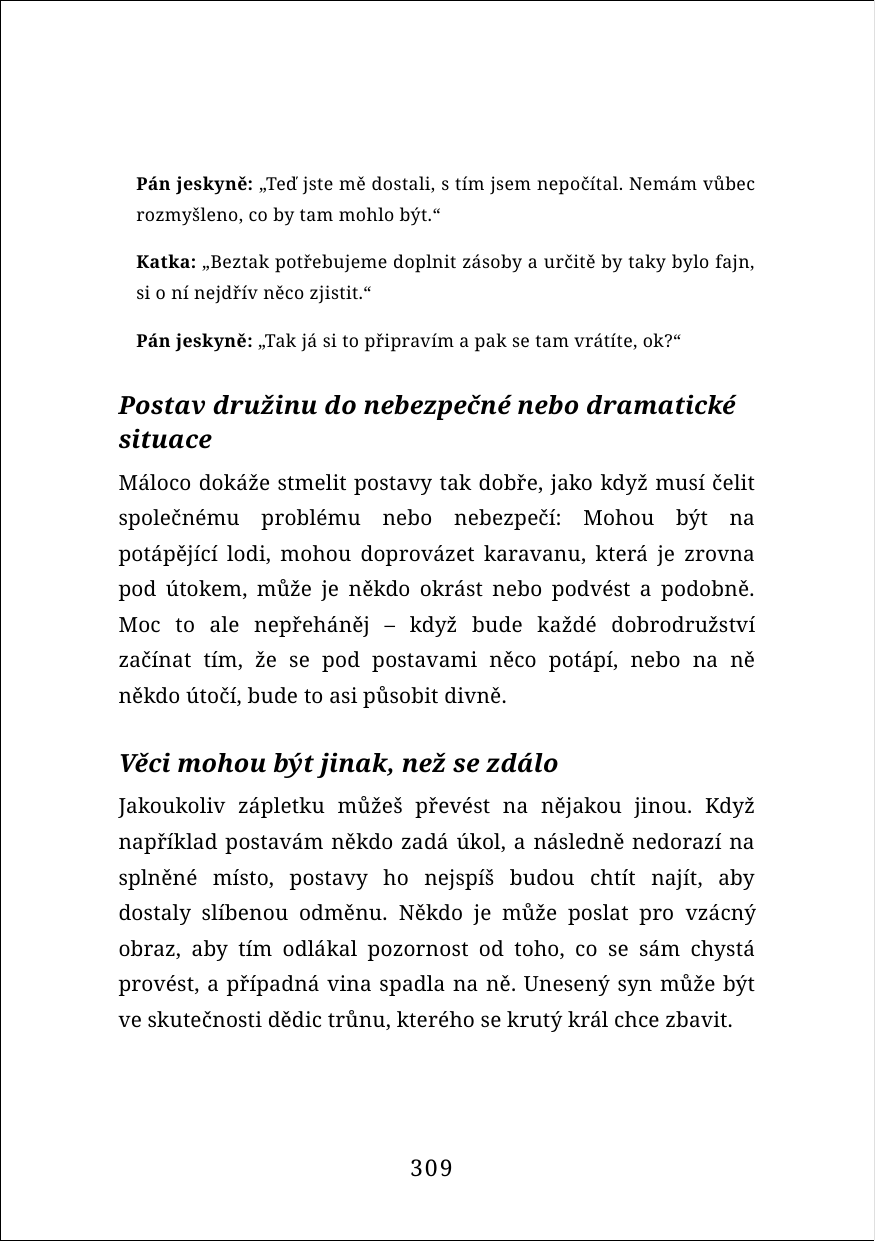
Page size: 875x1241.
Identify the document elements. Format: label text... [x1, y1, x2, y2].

text Jakoukoliv zápletku můžeš převést na nějakou jinou. Když například postavám někdo zadá úkol, a následně nedorazí na splněné místo, postavy ho nejspíš budou chtít najít, aby dostaly slíbenou odměnu. Někdo je může poslat pro vzácný obraz, aby tím odlákal pozornost od toho, co se sám chystá provést, a případná vina spadla na ně. Unesený syn může být ve skutečnosti dědic trůnu, kterého se krutý král chce zbavit. [118, 792, 756, 1033]
text Máloco dokáže stmelit postavy tak dobře, jako když musí čelit společnému problému nebo nebezpečí: Mohou být na potápějící lodi, mohou doprovázet karavanu, která je zrovna pod útokem, může je někdo okrást nebo podvést a podobně. Moc to ale nepřeháněj – když bude každé dobrodružství začínat tím, že se pod postavami něco potápí, nebo na ně někdo útočí, bude to asi působit divně. [118, 468, 756, 709]
text Pán jeskyně: „Tak já si to připravím a pak se tam vrátíte, ok?“ [136, 328, 756, 352]
subtitle Věci mohou být jinak, než se zdálo [118, 746, 756, 780]
text Pán jeskyně: „Teď jste mě dostali, s tím jsem nepočítal. Nemám vůbec rozmyšleno, co by tam mohlo být.“ [136, 172, 756, 226]
subtitle Postav družinu do nebezpečné nebo dramatické situace [118, 388, 756, 456]
text Katka: „Beztak potřebujeme doplnit zásoby a určitě by taky bylo fajn, si o ní nejdřív něco zjistit.“ [136, 250, 756, 304]
